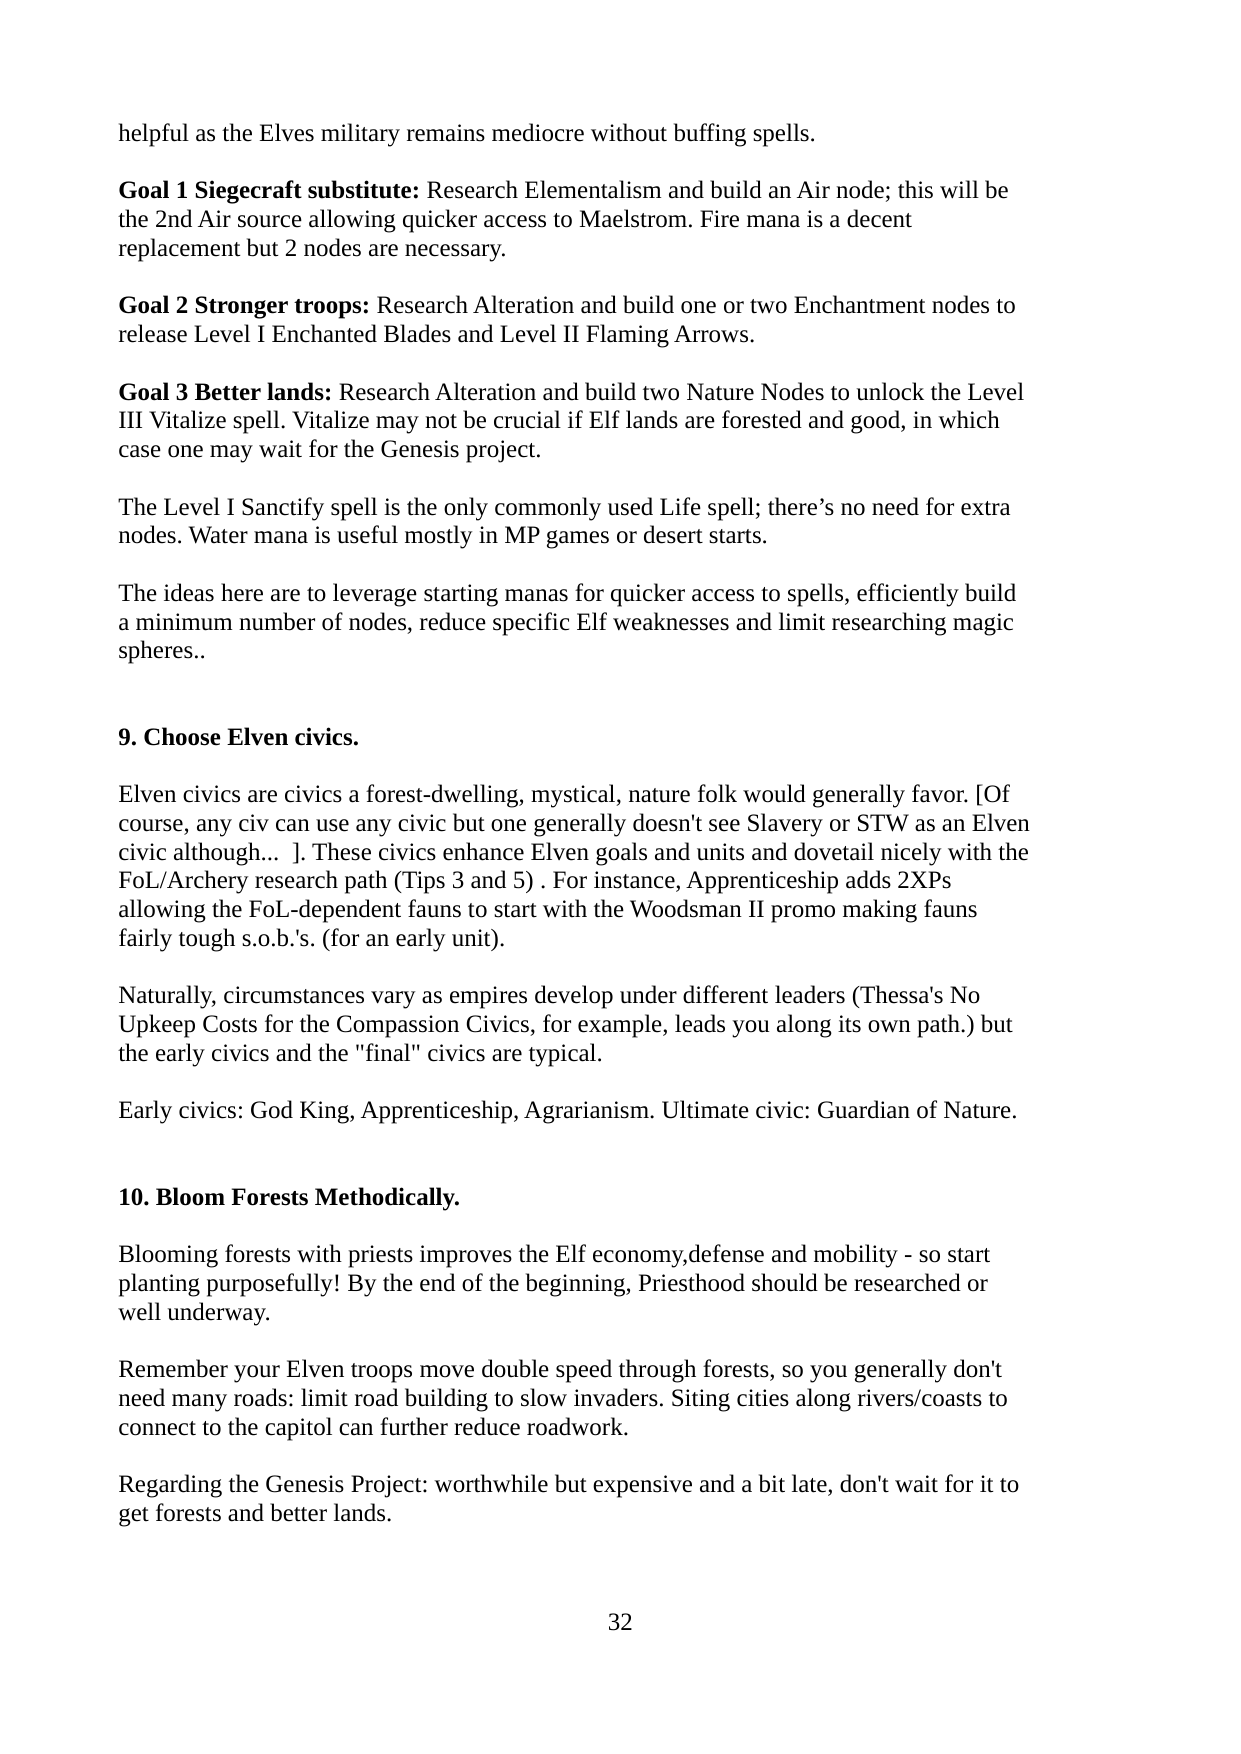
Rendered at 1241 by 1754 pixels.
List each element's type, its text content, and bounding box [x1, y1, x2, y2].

text Blooming forests with priests improves the Elf economy,defense and mobility - so start planting purposefully! By the end of the beginning, Priesthood should be researched or well underway. [118, 1239, 1032, 1326]
text Naturally, circumstances vary as empires develop under different leaders (Thessa's No Upkeep Costs for the Compassion Civics, for example, leads you along its own path.) but the early civics and the "final" civics are typical. [118, 981, 1032, 1067]
text 9. Choose Elven civics. [118, 722, 1032, 751]
text Early civics: God King, Apprenticeship, Agrarianism. Ultimate civic: Guardian of Nature. [118, 1096, 1032, 1124]
text Goal 2 Stronger troops: Research Alteration and build one or two Enchantment nodes to release Level I Enchanted Blades and Level II Flaming Arrows. [118, 291, 1032, 348]
text Elven civics are civics a forest-dwelling, mystical, nature folk would generally favor. [Of course, any civ can use any civic but one generally doesn't see Slavery or STW as an Elven civic although... ]. These civics enhance Elven goals and units and dovetail nicely with the FoL/Archery research path (Tips 3 and 5) . For instance, Apprenticeship adds 2XPs allowing the FoL-dependent fauns to start with the Woodsman II promo making fauns fairly tough s.o.b.'s. (for an early unit). [118, 779, 1032, 952]
text Goal 1 Siegecraft substitute: Research Elementalism and build an Air node; this will be the 2nd Air source allowing quicker access to Maelstrom. Fire mana is a decent replacement but 2 nodes are necessary. [118, 176, 1032, 262]
text The ideas here are to leverage starting manas for quicker access to spells, efficiently build a minimum number of nodes, reduce specific Elf weaknesses and limit researching magic spheres.. [118, 578, 1032, 664]
text The Level I Sanctify spell is the only commonly used Life spell; there’s no need for extra nodes. Water mana is useful mostly in MP games or desert starts. [118, 492, 1032, 549]
text Remember your Elven troops move double speed through forests, so you generally don't need many roads: limit road building to slow invaders. Siting cities along rivers/coasts to connect to the capitol can further reduce roadwork. [118, 1354, 1032, 1441]
text Goal 3 Better lands: Research Alteration and build two Nature Nodes to unlock the Level III Vitalize spell. Vitalize may not be crucial if Elf lands are forested and good, in which case one may wait for the Genesis project. [118, 377, 1032, 463]
text Regarding the Genesis Project: worthwhile but expensive and a bit late, don't wait for it to get forests and better lands. [118, 1469, 1032, 1527]
text 10. Bloom Forests Methodically. [118, 1182, 1032, 1211]
text helpful as the Elves military remains mediocre without buffing spells. [118, 118, 1032, 147]
